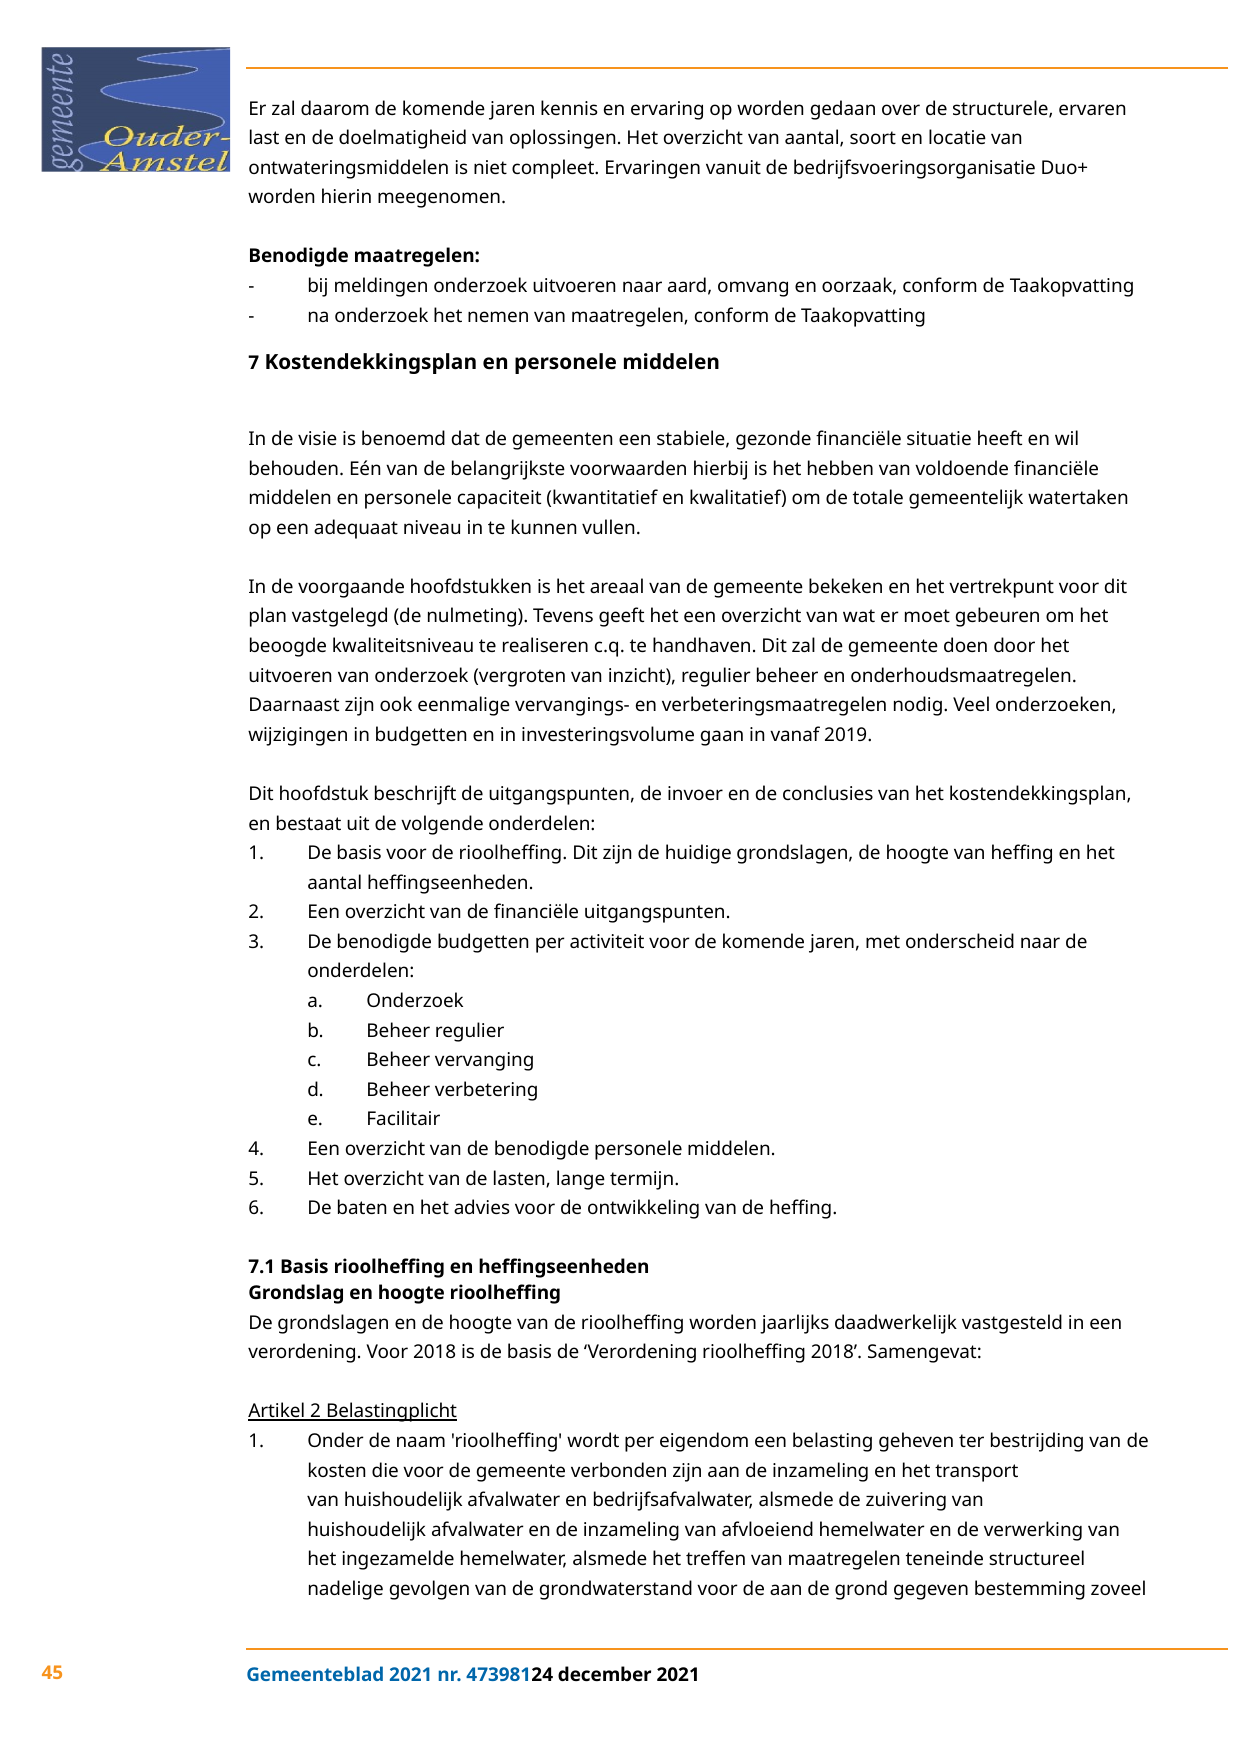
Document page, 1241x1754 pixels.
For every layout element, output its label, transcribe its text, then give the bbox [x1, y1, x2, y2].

list Het overzicht van de lasten, lange termijn. [248, 1165, 1152, 1191]
list Een overzicht van de financiële uitgangspunten. [248, 898, 1152, 924]
list De basis voor de rioolheffing. Dit zijn de huidige grondslagen, de hoogte van heffing en het aantal heffingseenheden. [248, 839, 1152, 895]
text Grondslag en hoogte rioolheffing [248, 1279, 1152, 1305]
text Dit hoofdstuk beschrijft de uitgangspunten, de invoer en de conclusies van het kostendekkingsplan, en bestaat uit de volgende onderdelen: [248, 780, 1152, 836]
list Onder de naam 'rioolheffing' wordt per eigendom een belasting geheven ter bestrijding van de kosten die voor de gemeente verbonden zijn aan de inzameling en het transport van huishoudelijk afvalwater en bedrijfsafvalwater, alsmede de zuivering van huishoudelijk afvalwater en de inzameling van afvloeiend hemelwater en de verwerking van het ingezamelde hemelwater, alsmede het treffen van maatregelen teneinde structureel nadelige gevolgen van de grondwaterstand voor de aan de grond gegeven bestemming zoveel [248, 1427, 1152, 1601]
text 7.1 Basis rioolheffing en heffingseenheden [248, 1253, 1152, 1279]
list Facilitair [307, 1106, 1152, 1131]
list Beheer regulier [307, 1017, 1152, 1043]
picture [41, 47, 231, 172]
list bij meldingen onderzoek uitvoeren naar aard, omvang en oorzaak, conform de Taakopvatting [248, 272, 1152, 298]
list De benodigde budgetten per activiteit voor de komende jaren, met onderscheid naar de onderdelen: [248, 928, 1152, 983]
list De baten en het advies voor de ontwikkeling van de heffing. [248, 1194, 1152, 1220]
text Artikel 2 Belastingplicht [248, 1398, 1152, 1423]
list Onderzoek [307, 987, 1152, 1013]
list na onderzoek het nemen van maatregelen, conform de Taakopvatting [248, 302, 1152, 328]
list Beheer verbetering [307, 1076, 1152, 1102]
list Een overzicht van de benodigde personele middelen. [248, 1135, 1152, 1161]
text Daarnaast zijn ook eenmalige vervangings- en verbeteringsmaatregelen nodig. Veel onderzoeken, wijzigingen in budgetten en in investeringsvolume gaan in vanaf 2019. [248, 691, 1152, 747]
text 7 Kostendekkingsplan en personele middelen [248, 347, 1152, 376]
list Beheer vervanging [307, 1046, 1152, 1072]
text In de visie is benoemd dat de gemeenten een stabiele, gezonde financiële situatie heeft en wil behouden. Eén van de belangrijkste voorwaarden hierbij is het hebben van voldoende financiële middelen en personele capaciteit (kwantitatief en kwalitatief) om de totale gemeentelijk watertaken op een adequaat niveau in te kunnen vullen. [248, 425, 1152, 540]
text Benodigde maatregelen: [248, 243, 1152, 268]
text De grondslagen en de hoogte van de rioolheffing worden jaarlijks daadwerkelijk vastgesteld in een verordening. Voor 2018 is de basis de ‘Verordening rioolheffing 2018’. Samengevat: [248, 1309, 1152, 1364]
text In de voorgaande hoofdstukken is het areaal van de gemeente bekeken en het vertrekpunt voor dit plan vastgelegd (de nulmeting). Tevens geeft het een overzicht van wat er moet gebeuren om het beoogde kwaliteitsniveau te realiseren c.q. te handhaven. Dit zal de gemeente doen door het uitvoeren van onderzoek (vergroten van inzicht), regulier beheer en onderhoudsmaatregelen. [248, 573, 1152, 688]
text Er zal daarom de komende jaren kennis en ervaring op worden gedaan over de structurele, ervaren last en de doelmatigheid van oplossingen. Het overzicht van aantal, soort en locatie van ontwateringsmiddelen is niet compleet. Ervaringen vanuit de bedrijfsvoeringsorganisatie Duo+ worden hierin meegenomen. [248, 95, 1152, 209]
